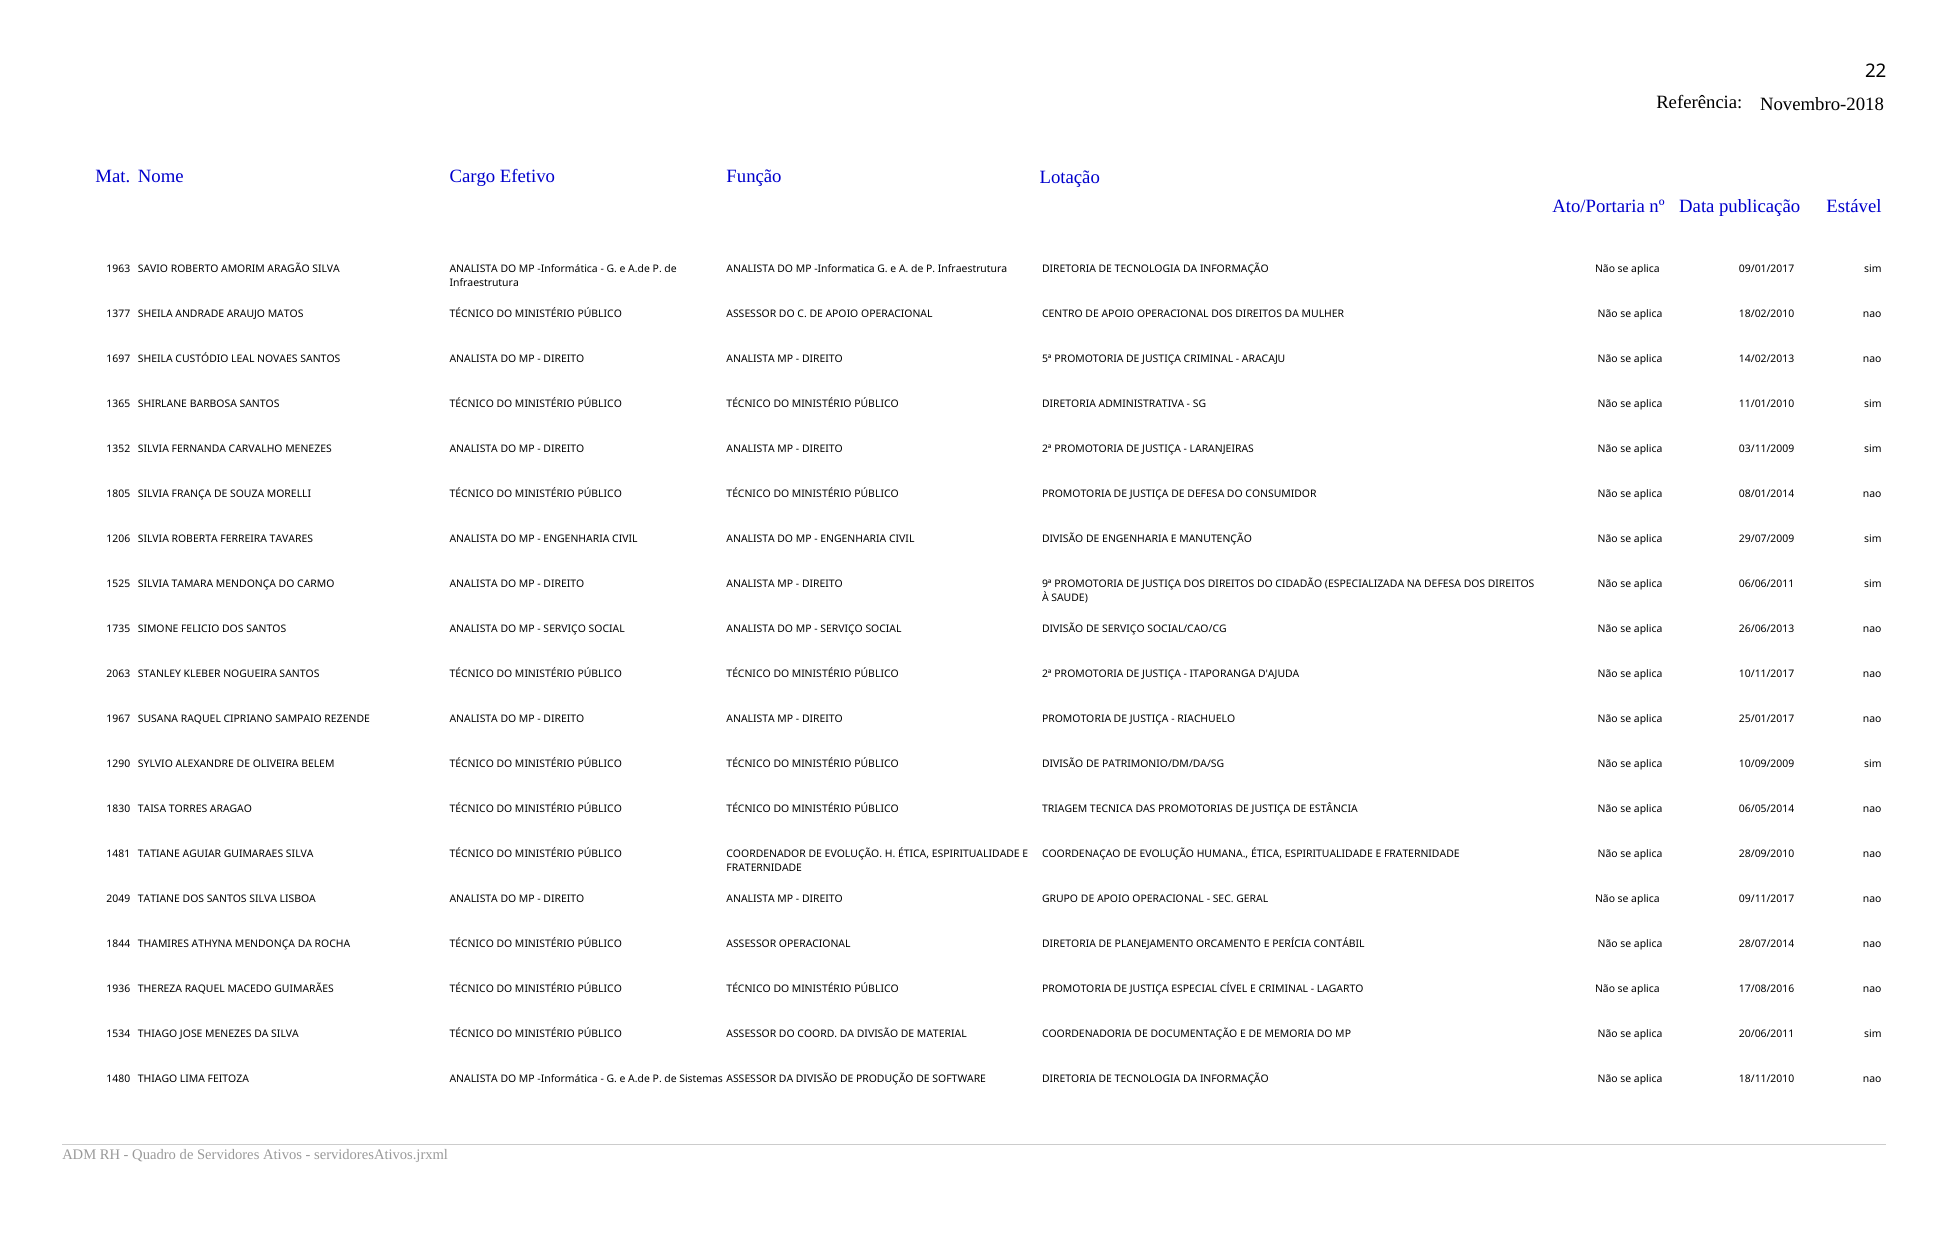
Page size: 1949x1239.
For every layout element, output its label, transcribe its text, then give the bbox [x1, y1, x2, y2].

table_cell [684, 166, 726, 195]
table_cell sim [1803, 396, 1881, 441]
table_cell nao [1803, 666, 1881, 711]
table_cell [1794, 441, 1803, 486]
table_cell [1886, 1144, 1948, 1168]
table_cell TÉCNICO DO MINISTÉRIO PÚBLICO [449, 801, 723, 846]
table_cell ASSESSOR DO COORD. DA DIVISÃO DE MATERIAL [726, 1026, 1030, 1071]
table_cell [1794, 576, 1803, 621]
table_cell [1196, 166, 1529, 195]
table_cell 18/11/2010 [1662, 1071, 1794, 1116]
table_cell 03/11/2009 [1662, 441, 1794, 486]
table_cell [0, 531, 68, 576]
table_cell [1794, 801, 1803, 846]
table_cell [0, 196, 68, 225]
table_cell 28/07/2014 [1662, 936, 1794, 981]
table_cell [443, 396, 449, 441]
table_cell [1030, 486, 1042, 531]
table_cell sim [1803, 1026, 1881, 1071]
table_cell [1881, 196, 1948, 225]
table_cell 26/06/2013 [1662, 621, 1794, 666]
table_cell TAISA TORRES ARAGAO [138, 801, 443, 846]
table_cell [130, 166, 138, 195]
table_cell THIAGO JOSE MENEZES DA SILVA [138, 1026, 443, 1071]
table_cell Não se aplica [1547, 486, 1662, 531]
table_cell [1039, 196, 1196, 225]
table_cell 1377 [68, 306, 130, 351]
table_cell 09/01/2017 [1662, 261, 1794, 306]
table_cell THIAGO LIMA FEITOZA [138, 1071, 443, 1116]
table_cell [1030, 531, 1042, 576]
table_cell [1884, 93, 1948, 121]
table_cell 9ª PROMOTORIA DE JUSTIÇA DOS DIREITOS DO CIDADÃO (ESPECIALIZADA NA DEFESA DOS DIREITOS À SAUDE) [1042, 576, 1538, 621]
table_cell ANALISTA DO MP - SERVIÇO SOCIAL [449, 621, 723, 666]
table_cell sim [1803, 531, 1881, 576]
table_cell Estável [1803, 195, 1881, 225]
table_cell ASSESSOR OPERACIONAL [726, 936, 1030, 981]
table_cell ASSESSOR DA DIVISÃO DE PRODUÇÃO DE SOFTWARE [726, 1071, 1030, 1116]
table_cell [0, 1144, 62, 1168]
table_cell [1538, 711, 1547, 756]
table_cell TÉCNICO DO MINISTÉRIO PÚBLICO [449, 486, 723, 531]
table_cell [1538, 531, 1547, 576]
table_cell [1538, 801, 1547, 846]
table_cell DIVISÃO DE ENGENHARIA E MANUTENÇÃO [1042, 531, 1538, 576]
table_cell [0, 441, 68, 486]
table_cell [0, 351, 68, 396]
table_cell Não se aplica [1547, 1026, 1662, 1071]
table_cell Não se aplica [1547, 666, 1662, 711]
table_cell [1886, 57, 1948, 84]
table_cell ANALISTA DO MP - ENGENHARIA CIVIL [449, 531, 723, 576]
table_cell [1794, 1071, 1803, 1116]
table_cell SILVIA FERNANDA CARVALHO MENEZES [138, 441, 443, 486]
table_cell ANALISTA DO MP - DIREITO [449, 891, 723, 936]
table_cell Não se aplica [1547, 756, 1662, 801]
table_cell 06/06/2011 [1662, 576, 1794, 621]
table_cell [130, 1026, 138, 1071]
table_cell SIMONE FELICIO DOS SANTOS [138, 621, 443, 666]
table_cell SHEILA CUSTÓDIO LEAL NOVAES SANTOS [138, 351, 443, 396]
table_cell [1538, 1071, 1547, 1116]
table_cell [0, 93, 1656, 121]
table_cell SUSANA RAQUEL CIPRIANO SAMPAIO REZENDE [138, 711, 443, 756]
table_cell [130, 846, 138, 891]
table_cell [1794, 756, 1803, 801]
table_cell [1538, 1026, 1547, 1071]
table_cell 08/01/2014 [1662, 486, 1794, 531]
table_cell [0, 891, 68, 936]
table_cell 1352 [68, 441, 130, 486]
table_cell sim [1803, 756, 1881, 801]
table_cell [1794, 711, 1803, 756]
table_cell [1794, 621, 1803, 666]
table_cell [0, 261, 68, 306]
table_cell ANALISTA MP - DIREITO [726, 576, 1030, 621]
table_cell [1794, 936, 1803, 981]
table_cell [68, 195, 130, 225]
table_cell PROMOTORIA DE JUSTIÇA - RIACHUELO [1042, 711, 1538, 756]
table_cell [0, 123, 1948, 163]
table_cell [0, 166, 68, 195]
table_cell [1794, 531, 1803, 576]
table_cell [1030, 306, 1042, 351]
table_cell [1881, 531, 1948, 576]
table_cell [1881, 1071, 1948, 1116]
table_cell DIVISÃO DE SERVIÇO SOCIAL/CAO/CG [1042, 621, 1538, 666]
table_cell 1481 [68, 846, 130, 891]
table_cell nao [1803, 1071, 1881, 1116]
table_cell Não se aplica [1547, 846, 1662, 891]
table_cell [443, 756, 449, 801]
table_cell [1030, 396, 1042, 441]
table_cell [0, 306, 68, 351]
table_cell [1881, 666, 1948, 711]
table_header Mat. [68, 165, 130, 195]
table_cell [1538, 576, 1547, 621]
table_cell 1963 [68, 261, 130, 306]
table_cell [1030, 351, 1042, 396]
table_header Nome [138, 165, 203, 195]
table_cell [1538, 756, 1547, 801]
table_cell [1030, 1071, 1042, 1116]
table_cell SHIRLANE BARBOSA SANTOS [138, 396, 443, 441]
table_cell [443, 531, 449, 576]
table_cell GRUPO DE APOIO OPERACIONAL - SEC. GERAL [1042, 891, 1538, 936]
table_cell [1030, 981, 1042, 1026]
table_cell 10/11/2017 [1662, 666, 1794, 711]
table_cell [1881, 711, 1948, 756]
table_cell Não se aplica [1547, 396, 1662, 441]
table_cell [0, 253, 1948, 261]
table_cell TÉCNICO DO MINISTÉRIO PÚBLICO [449, 666, 723, 711]
table_cell [0, 1116, 1948, 1144]
table_cell SILVIA FRANÇA DE SOUZA MORELLI [138, 486, 443, 531]
table_cell TATIANE AGUIAR GUIMARAES SILVA [138, 846, 443, 891]
table_cell 25/01/2017 [1662, 711, 1794, 756]
table_cell [1881, 1026, 1948, 1071]
table_cell [1794, 306, 1803, 351]
table_cell [1030, 891, 1042, 936]
table_cell [1538, 621, 1547, 666]
table_cell 28/09/2010 [1662, 846, 1794, 891]
table_cell [1794, 981, 1803, 1026]
table_cell [1881, 756, 1948, 801]
table_cell DIVISÃO DE PATRIMONIO/DM/DA/SG [1042, 756, 1538, 801]
table_cell 1697 [68, 351, 130, 396]
table_cell [1881, 441, 1948, 486]
table_cell [443, 891, 449, 936]
table_cell sim [1803, 576, 1881, 621]
table_cell [130, 711, 138, 756]
table_cell ANALISTA DO MP - ENGENHARIA CIVIL [726, 531, 1030, 576]
table_cell Não se aplica [1547, 261, 1662, 306]
table_cell nao [1803, 306, 1881, 351]
table_cell [130, 196, 138, 225]
table_cell [130, 351, 138, 396]
table_cell DIRETORIA DE PLANEJAMENTO ORCAMENTO E PERÍCIA CONTÁBIL [1042, 936, 1538, 981]
table_cell TÉCNICO DO MINISTÉRIO PÚBLICO [449, 756, 723, 801]
table_cell [1794, 846, 1803, 891]
table_cell [0, 1026, 68, 1071]
table_cell nao [1803, 936, 1881, 981]
table_cell TÉCNICO DO MINISTÉRIO PÚBLICO [449, 396, 723, 441]
table_cell nao [1803, 846, 1881, 891]
table_cell 1967 [68, 711, 130, 756]
table_cell [1881, 846, 1948, 891]
table_cell [1030, 441, 1042, 486]
table_cell [0, 486, 68, 531]
table_cell [1881, 981, 1948, 1026]
table_cell TÉCNICO DO MINISTÉRIO PÚBLICO [726, 756, 1030, 801]
table_cell SYLVIO ALEXANDRE DE OLIVEIRA BELEM [138, 756, 443, 801]
table_cell [130, 621, 138, 666]
table_header [1803, 165, 1881, 195]
table_cell [0, 846, 68, 891]
table_cell [0, 396, 68, 441]
table_cell Não se aplica [1547, 711, 1662, 756]
table_cell THEREZA RAQUEL MACEDO GUIMARÃES [138, 981, 443, 1026]
table_cell [0, 57, 1731, 84]
table_cell TÉCNICO DO MINISTÉRIO PÚBLICO [726, 981, 1030, 1026]
table_cell [1881, 396, 1948, 441]
table_cell [0, 1071, 68, 1116]
table_cell TRIAGEM TECNICA DAS PROMOTORIAS DE JUSTIÇA DE ESTÂNCIA [1042, 801, 1538, 846]
table_cell [0, 621, 68, 666]
table_cell DIRETORIA DE TECNOLOGIA DA INFORMAÇÃO [1042, 1071, 1538, 1116]
table_cell ANALISTA MP - DIREITO [726, 891, 1030, 936]
table_cell [1196, 196, 1529, 225]
table_cell 5ª PROMOTORIA DE JUSTIÇA CRIMINAL - ARACAJU [1042, 351, 1538, 396]
table_cell 17/08/2016 [1662, 981, 1794, 1026]
table_cell [443, 801, 449, 846]
table_cell COORDENADOR DE EVOLUÇÃO. H. ÉTICA, ESPIRITUALIDADE E FRATERNIDADE [726, 846, 1030, 891]
table_cell [1881, 576, 1948, 621]
table_cell TÉCNICO DO MINISTÉRIO PÚBLICO [726, 801, 1030, 846]
table_cell [0, 756, 68, 801]
table_cell [0, 85, 1948, 91]
table_cell [1030, 261, 1042, 306]
table_cell [130, 576, 138, 621]
table_cell [443, 981, 449, 1026]
table_cell nao [1803, 801, 1881, 846]
table_cell [1538, 396, 1547, 441]
table_cell [1794, 261, 1803, 306]
table_header Função [726, 165, 803, 195]
table_cell TÉCNICO DO MINISTÉRIO PÚBLICO [449, 936, 723, 981]
table_cell [203, 196, 449, 225]
table_cell Não se aplica [1547, 306, 1662, 351]
table_cell [1538, 846, 1547, 891]
table_cell [443, 306, 449, 351]
table_cell Não se aplica [1547, 576, 1662, 621]
table_cell [726, 195, 803, 225]
table_cell [130, 891, 138, 936]
table_cell [0, 711, 68, 756]
table_cell sim [1803, 441, 1881, 486]
table_cell [803, 166, 1039, 195]
table_cell Referência: [1656, 91, 1754, 123]
table_cell 18/02/2010 [1662, 306, 1794, 351]
table_cell [1538, 351, 1547, 396]
table_cell [1881, 891, 1948, 936]
table_cell [1538, 891, 1547, 936]
table_cell [1881, 351, 1948, 396]
table_cell Lotação [1039, 166, 1196, 196]
table_cell [130, 531, 138, 576]
table_cell [0, 244, 1948, 253]
table_cell SILVIA ROBERTA FERREIRA TAVARES [138, 531, 443, 576]
table_cell [443, 351, 449, 396]
table_cell [443, 486, 449, 531]
table_cell [443, 1026, 449, 1071]
table_cell [1538, 306, 1547, 351]
table_cell nao [1803, 711, 1881, 756]
table_cell PROMOTORIA DE JUSTIÇA ESPECIAL CÍVEL E CRIMINAL - LAGARTO [1042, 981, 1538, 1026]
table_cell [130, 306, 138, 351]
table_cell [443, 441, 449, 486]
table_cell nao [1803, 891, 1881, 936]
table_cell 20/06/2011 [1662, 1026, 1794, 1071]
table_cell [130, 396, 138, 441]
table_cell 22 [1731, 57, 1886, 84]
table_cell ANALISTA DO MP -Informatica G. e A. de P. Infraestrutura [726, 261, 1030, 306]
table_cell [1794, 891, 1803, 936]
table_cell [1030, 576, 1042, 621]
table_cell [0, 576, 68, 621]
table_cell [1794, 351, 1803, 396]
table_cell [443, 1071, 449, 1116]
table_cell TÉCNICO DO MINISTÉRIO PÚBLICO [449, 1026, 723, 1071]
table_cell [0, 981, 68, 1026]
table_cell ANALISTA DO MP - DIREITO [449, 441, 723, 486]
table_cell 2ª PROMOTORIA DE JUSTIÇA - LARANJEIRAS [1042, 441, 1538, 486]
table_cell SAVIO ROBERTO AMORIM ARAGÃO SILVA [138, 261, 443, 306]
table_cell COORDENAÇAO DE EVOLUÇÃO HUMANA., ÉTICA, ESPIRITUALIDADE E FRATERNIDADE [1042, 846, 1538, 891]
table_cell 1735 [68, 621, 130, 666]
table_cell [130, 666, 138, 711]
table_cell [1881, 801, 1948, 846]
table_cell [1881, 936, 1948, 981]
table_cell [1030, 846, 1042, 891]
table_cell [1881, 621, 1948, 666]
table_cell SHEILA ANDRADE ARAUJO MATOS [138, 306, 443, 351]
table_cell DIRETORIA ADMINISTRATIVA - SG [1042, 396, 1538, 441]
table_cell Não se aplica [1547, 891, 1662, 936]
table_cell [0, 936, 68, 981]
table_cell 1365 [68, 396, 130, 441]
table_cell [1030, 666, 1042, 711]
table_cell ANALISTA DO MP - DIREITO [449, 351, 723, 396]
table_cell [1794, 486, 1803, 531]
table_cell Ato/Portaria nº [1529, 195, 1664, 225]
table_cell [0, 225, 1948, 244]
table_cell COORDENADORIA DE DOCUMENTAÇÃO E DE MEMORIA DO MP [1042, 1026, 1538, 1071]
table_cell ANALISTA DO MP - SERVIÇO SOCIAL [726, 621, 1030, 666]
table_cell 29/07/2009 [1662, 531, 1794, 576]
table_cell 2063 [68, 666, 130, 711]
table_cell 14/02/2013 [1662, 351, 1794, 396]
table_cell [1794, 1026, 1803, 1071]
table_cell [130, 486, 138, 531]
table_cell [443, 846, 449, 891]
table_cell ADM RH - Quadro de Servidores Ativos - servidoresAtivos.jrxml [62, 1145, 1886, 1168]
table_cell 2049 [68, 891, 130, 936]
table_cell PROMOTORIA DE JUSTIÇA DE DEFESA DO CONSUMIDOR [1042, 486, 1538, 531]
table_cell [130, 801, 138, 846]
table_cell [138, 195, 203, 225]
table_cell THAMIRES ATHYNA MENDONÇA DA ROCHA [138, 936, 443, 981]
table_cell [1881, 166, 1948, 195]
table_cell TÉCNICO DO MINISTÉRIO PÚBLICO [726, 396, 1030, 441]
table_cell Não se aplica [1547, 531, 1662, 576]
table_cell TATIANE DOS SANTOS SILVA LISBOA [138, 891, 443, 936]
table_cell ANALISTA DO MP -Informática - G. e A.de P. de Infraestrutura [449, 261, 723, 306]
table_cell TÉCNICO DO MINISTÉRIO PÚBLICO [449, 306, 723, 351]
table_cell [803, 196, 1039, 225]
table_cell Não se aplica [1547, 441, 1662, 486]
table_cell [443, 576, 449, 621]
table_cell [1538, 441, 1547, 486]
table_cell 1805 [68, 486, 130, 531]
table_cell [443, 711, 449, 756]
table_cell [1881, 306, 1948, 351]
table_cell nao [1803, 351, 1881, 396]
table_cell 11/01/2010 [1662, 396, 1794, 441]
table_cell [1538, 486, 1547, 531]
table_cell 06/05/2014 [1662, 801, 1794, 846]
table_cell [443, 261, 449, 306]
table_cell [1538, 666, 1547, 711]
table_cell ASSESSOR DO C. DE APOIO OPERACIONAL [726, 306, 1030, 351]
table_cell [443, 621, 449, 666]
table_cell 1844 [68, 936, 130, 981]
table_cell [684, 196, 726, 225]
table_cell [130, 1071, 138, 1116]
table_cell sim [1803, 261, 1881, 306]
table_cell Não se aplica [1547, 1071, 1662, 1116]
table_cell 1480 [68, 1071, 130, 1116]
table_cell [1538, 261, 1547, 306]
table_cell [130, 756, 138, 801]
table_cell DIRETORIA DE TECNOLOGIA DA INFORMAÇÃO [1042, 261, 1538, 306]
table_cell nao [1803, 981, 1881, 1026]
table_cell TÉCNICO DO MINISTÉRIO PÚBLICO [449, 981, 723, 1026]
table_cell [443, 666, 449, 711]
table_cell 1525 [68, 576, 130, 621]
table_cell [1538, 936, 1547, 981]
table_cell [0, 801, 68, 846]
table_header [0, 0, 1948, 57]
table_cell [1881, 261, 1948, 306]
table_cell 09/11/2017 [1662, 891, 1794, 936]
table_cell 1290 [68, 756, 130, 801]
table_cell 1206 [68, 531, 130, 576]
table_cell [130, 441, 138, 486]
table_cell [1030, 801, 1042, 846]
table_cell Novembro-2018 [1756, 93, 1884, 121]
table_cell [1030, 711, 1042, 756]
table_header [1665, 165, 1800, 195]
table_cell 1830 [68, 801, 130, 846]
table_cell [130, 981, 138, 1026]
table_cell Data publicação [1665, 195, 1800, 225]
table_header [1529, 165, 1664, 195]
table_cell ANALISTA MP - DIREITO [726, 441, 1030, 486]
table_cell [1030, 756, 1042, 801]
table_cell 1534 [68, 1026, 130, 1071]
table_cell [1538, 981, 1547, 1026]
table_cell ANALISTA DO MP - DIREITO [449, 711, 723, 756]
table_cell TÉCNICO DO MINISTÉRIO PÚBLICO [726, 666, 1030, 711]
table_cell [1881, 486, 1948, 531]
table_cell nao [1803, 486, 1881, 531]
table_cell [1030, 1026, 1042, 1071]
table_cell 2ª PROMOTORIA DE JUSTIÇA - ITAPORANGA D'AJUDA [1042, 666, 1538, 711]
table_cell TÉCNICO DO MINISTÉRIO PÚBLICO [449, 846, 723, 891]
table_cell ANALISTA MP - DIREITO [726, 351, 1030, 396]
table_cell Não se aplica [1547, 981, 1662, 1026]
table_cell 10/09/2009 [1662, 756, 1794, 801]
table_cell [443, 936, 449, 981]
table_cell [130, 936, 138, 981]
table_cell [1794, 396, 1803, 441]
table_header Cargo Efetivo [449, 165, 684, 195]
table_cell Não se aplica [1547, 621, 1662, 666]
table_cell [130, 261, 138, 306]
table_cell [203, 166, 449, 195]
table_cell ANALISTA MP - DIREITO [726, 711, 1030, 756]
table_cell [1030, 621, 1042, 666]
table_cell Não se aplica [1547, 801, 1662, 846]
table_cell nao [1803, 621, 1881, 666]
table_cell [449, 195, 684, 225]
table_cell ANALISTA DO MP - DIREITO [449, 576, 723, 621]
table_cell ANALISTA DO MP -Informática - G. e A.de P. de Sistemas [449, 1071, 723, 1116]
table_cell Não se aplica [1547, 936, 1662, 981]
table_cell [0, 666, 68, 711]
table_cell [1030, 936, 1042, 981]
table_cell CENTRO DE APOIO OPERACIONAL DOS DIREITOS DA MULHER [1042, 306, 1538, 351]
table_cell [1794, 666, 1803, 711]
table_cell SILVIA TAMARA MENDONÇA DO CARMO [138, 576, 443, 621]
table_cell 1936 [68, 981, 130, 1026]
table_cell STANLEY KLEBER NOGUEIRA SANTOS [138, 666, 443, 711]
table_cell TÉCNICO DO MINISTÉRIO PÚBLICO [726, 486, 1030, 531]
table_cell Não se aplica [1547, 351, 1662, 396]
